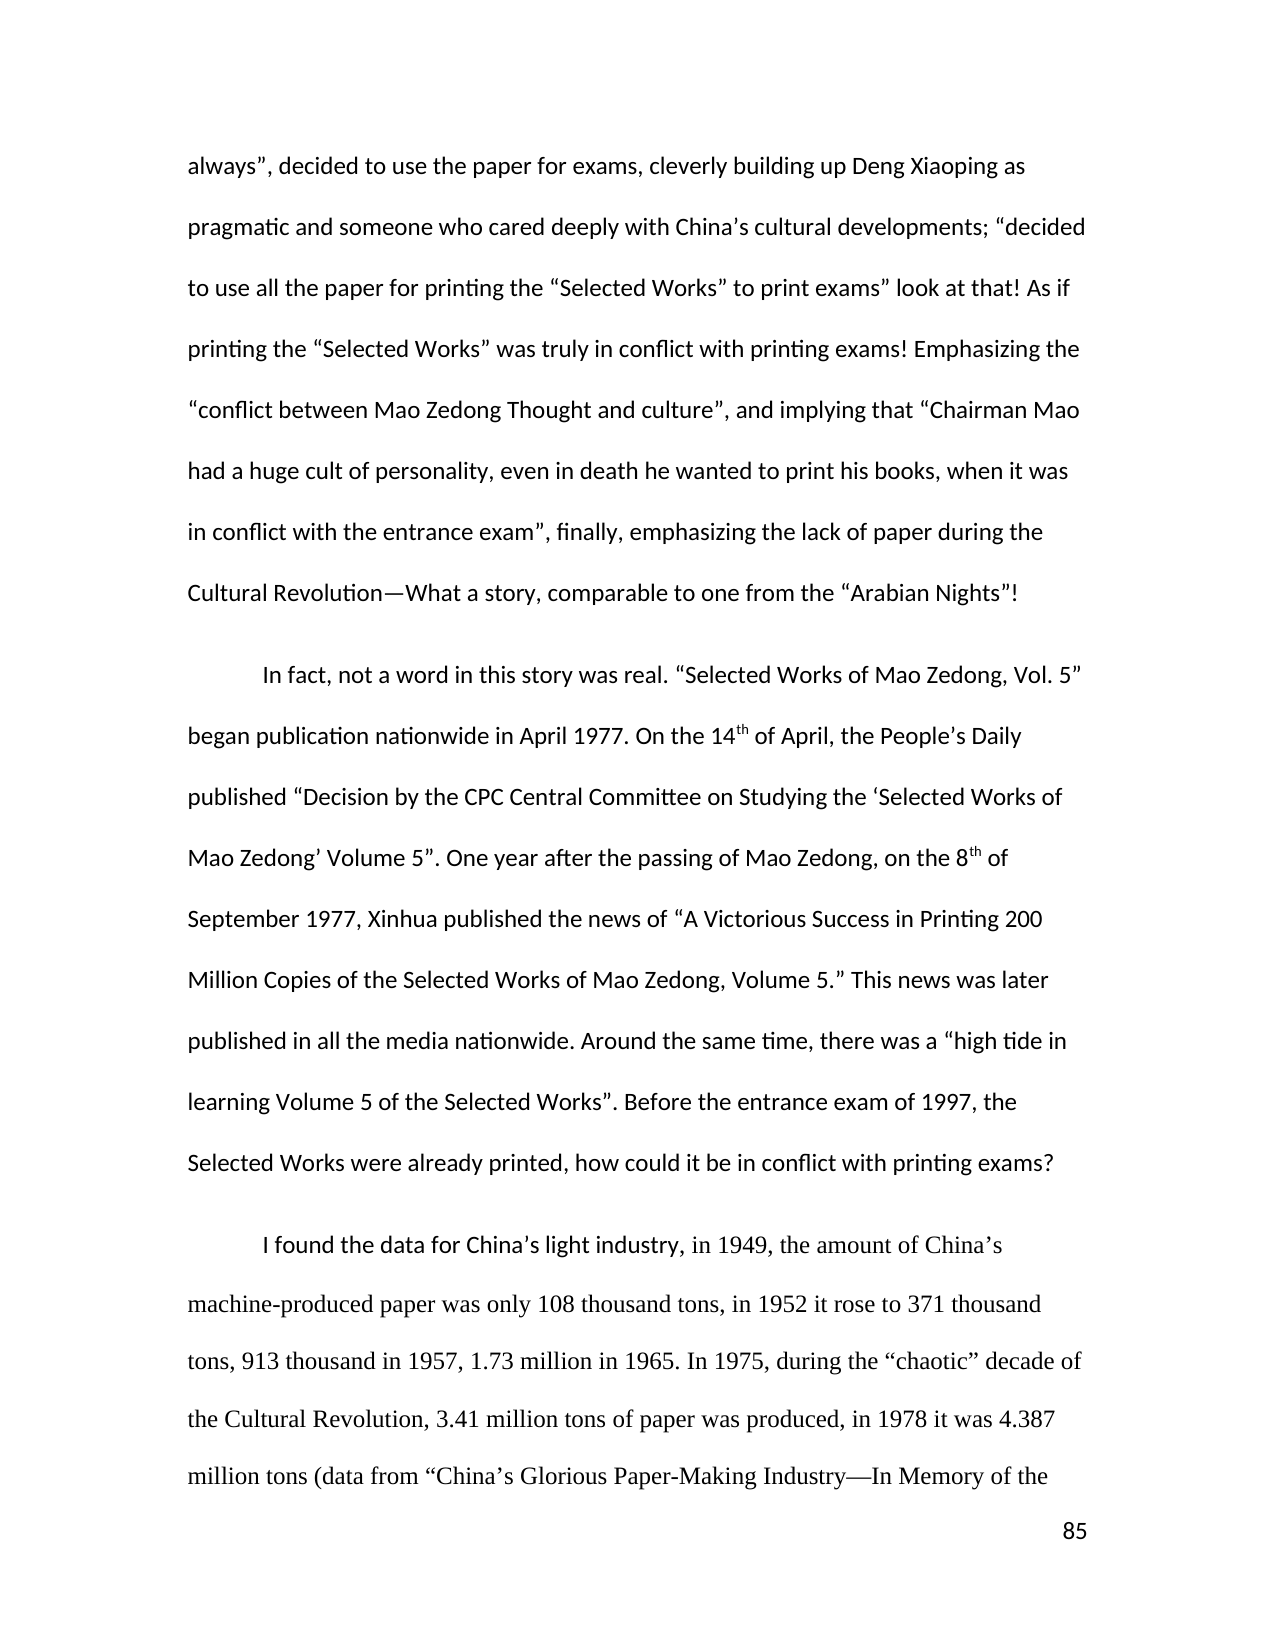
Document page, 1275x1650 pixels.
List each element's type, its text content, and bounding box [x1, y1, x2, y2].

text always”, decided to use the paper for exams, cleverly building up Deng Xiaoping as pragmatic and someone who cared deeply with China’s cultural developments; “decided to use all the paper for printing the “Selected Works” to print exams” look at that! As if printing the “Selected Works” was truly in conflict with printing exams! Emphasizing the “conflict between Mao Zedong Thought and culture”, and implying that “Chairman Mao had a huge cult of personality, even in death he wanted to print his books, when it was in conflict with the entrance exam”, finally, emphasizing the lack of paper during the Cultural Revolution—What a story, comparable to one from the “Arabian Nights”! [187, 150, 1087, 608]
text I found the data for China’s light industry, in 1949, the amount of China’s machine-produced paper was only 108 thousand tons, in 1952 it rose to 371 thousand tons, 913 thousand in 1957, 1.73 million in 1965. In 1975, during the “chaotic” decade of the Cultural Revolution, 3.41 million tons of paper was produced, in 1978 it was 4.387 million tons (data from “China’s Glorious Paper-Making Industry—In Memory of the [187, 1229, 1087, 1490]
text In fact, not a word in this story was real. “Selected Works of Mao Zedong, Vol. 5” began publication nationwide in April 1977. On the 14th of April, the People’s Daily published “Decision by the CPC Central Committee on Studying the ‘Selected Works of Mao Zedong’ Volume 5”. One year after the passing of Mao Zedong, on the 8th of September 1977, Xinhua published the news of “A Victorious Success in Printing 200 Million Copies of the Selected Works of Mao Zedong, Volume 5.” This news was later published in all the media nationwide. Around the same time, there was a “high tide in learning Volume 5 of the Selected Works”. Before the entrance exam of 1997, the Selected Works were already printed, how could it be in conflict with printing exams? [187, 659, 1087, 1178]
